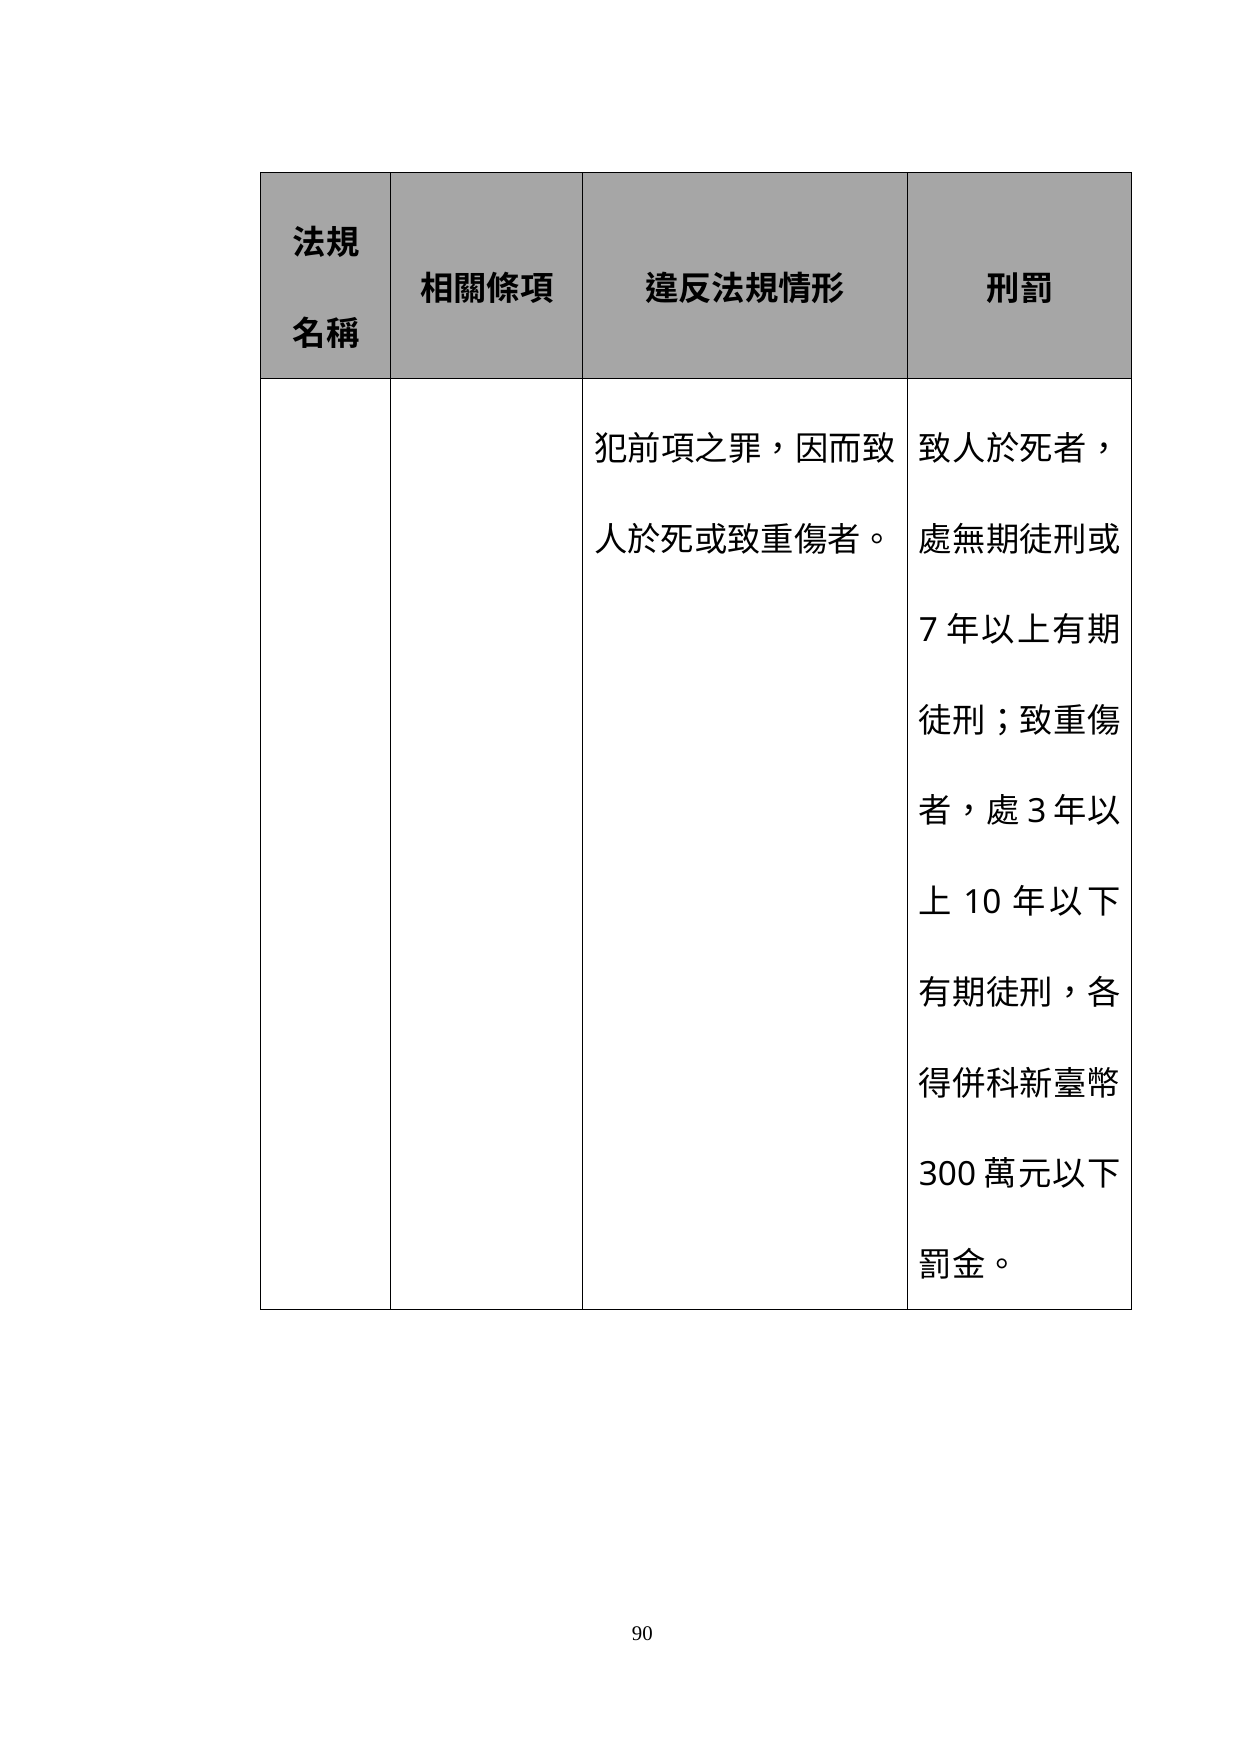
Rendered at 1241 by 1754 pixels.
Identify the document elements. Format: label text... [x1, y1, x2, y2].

table_cell 致人於死者，處無期徒刑或7年以上有期徒刑；致重傷者，處3年以上10年以下有期徒刑，各得併科新臺幣300萬元以下罰金。 [908, 379, 1131, 1308]
table_cell 犯前項之罪，因而致人於死或致重傷者。 [583, 379, 907, 1308]
table_header 違反法規情形 [583, 173, 907, 378]
table_header 相關條項 [391, 173, 582, 378]
table_header 刑罰 [908, 173, 1131, 378]
table_cell [261, 379, 390, 1308]
table_cell [391, 379, 582, 1308]
table_header 法規 名稱 [261, 173, 390, 378]
